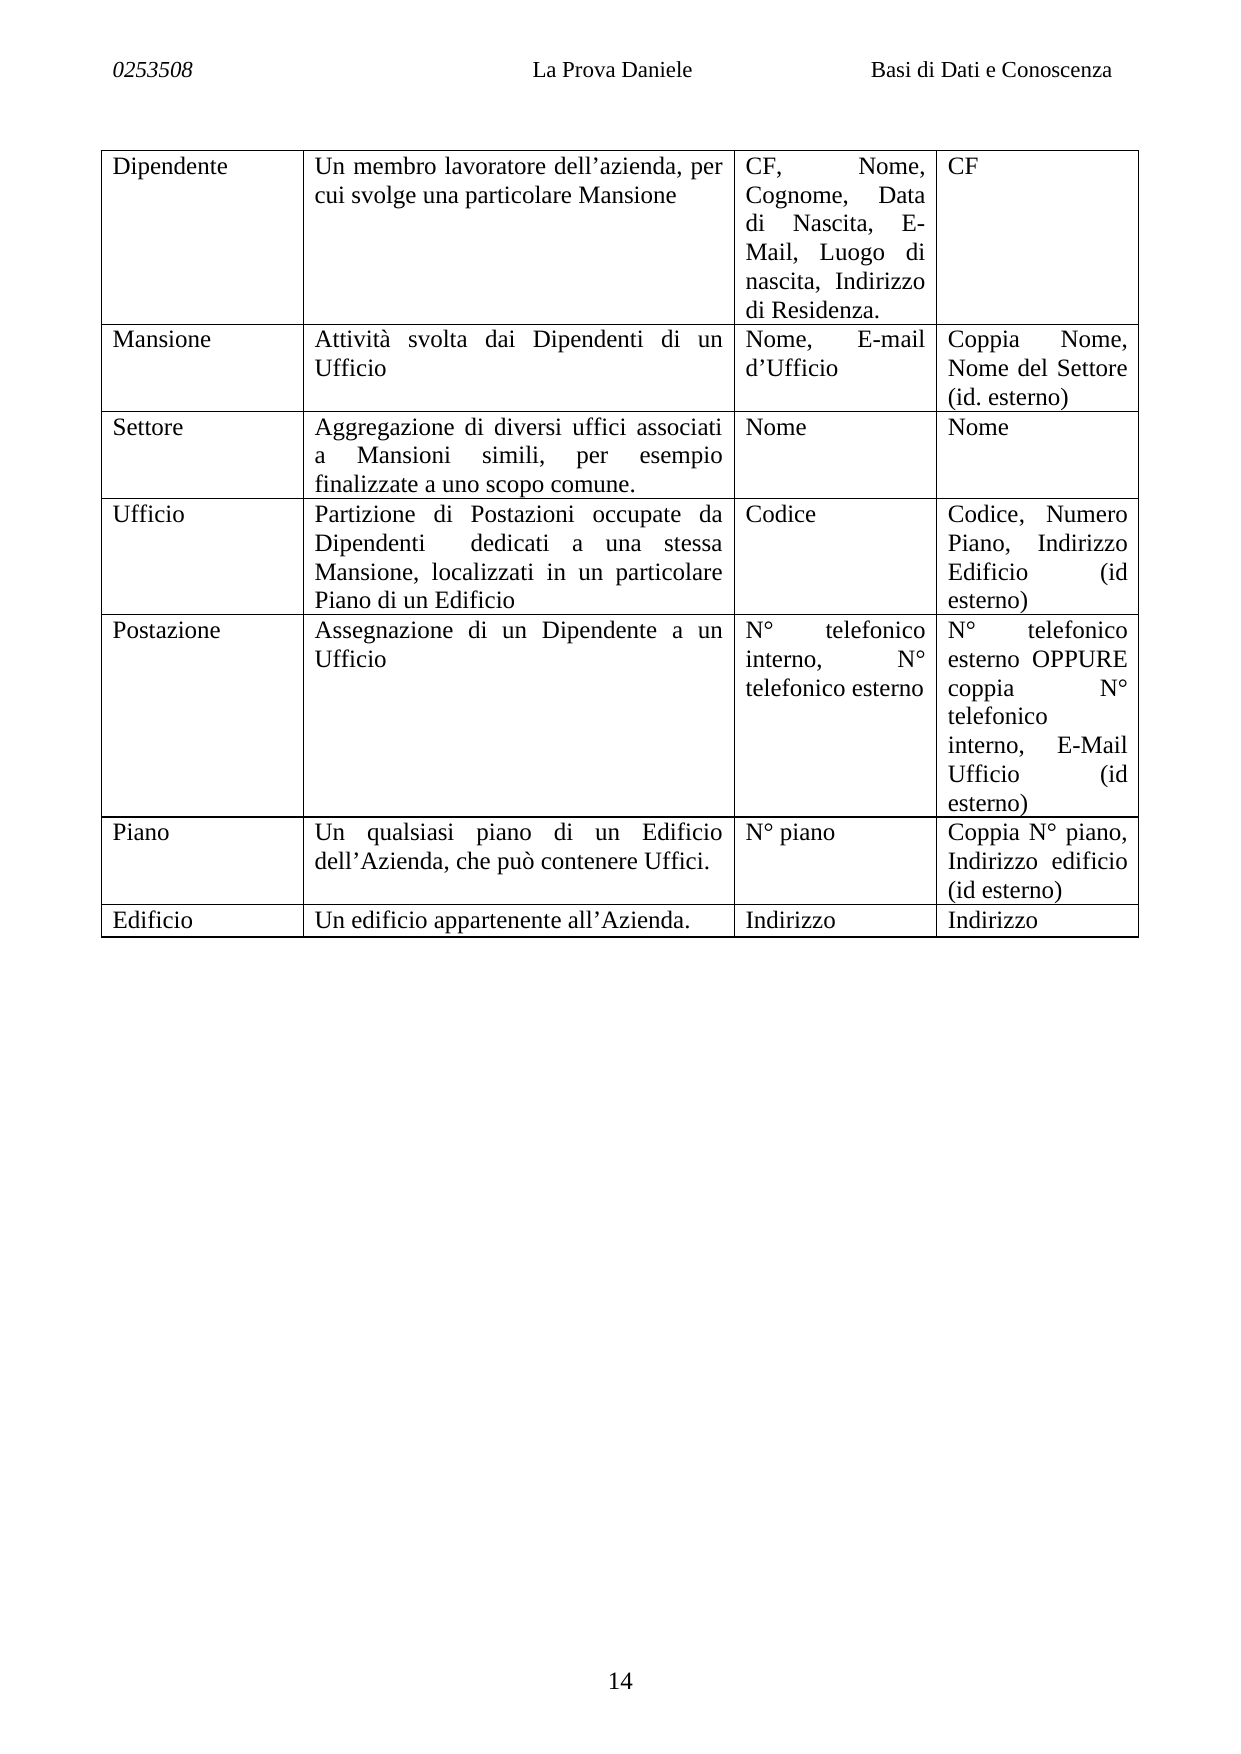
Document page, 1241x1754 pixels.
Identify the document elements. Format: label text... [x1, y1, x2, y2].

table_cell Nome, E-mail d’Ufficio [735, 325, 936, 411]
table_cell Nome [735, 412, 936, 498]
table_cell Mansione [102, 325, 303, 411]
table_cell Ufficio [102, 499, 303, 614]
table_cell Coppia N° piano, Indirizzo edificio (id esterno) [937, 818, 1138, 904]
table_cell Un edificio appartenente all’Azienda. [304, 905, 734, 936]
table_cell CF [937, 151, 1138, 323]
table_cell Postazione [102, 615, 303, 816]
table_cell Coppia Nome, Nome del Settore (id. esterno) [937, 325, 1138, 411]
table_cell CF, Nome, Cognome, Data di Nascita, E-Mail, Luogo di nascita, Indirizzo di Residenza. [735, 151, 936, 323]
table_cell Dipendente [102, 151, 303, 323]
table_cell N° piano [735, 818, 936, 904]
table_cell Codice [735, 499, 936, 614]
table_cell Attività svolta dai Dipendenti di un Ufficio [304, 325, 734, 411]
table_cell N° telefonico esterno OPPURE coppia N° telefonico interno, E-Mail Ufficio (id esterno) [937, 615, 1138, 816]
table_cell Un qualsiasi piano di un Edificio dell’Azienda, che può contenere Uffici. [304, 818, 734, 904]
table_cell Nome [937, 412, 1138, 498]
table_cell Indirizzo [735, 905, 936, 936]
table_cell Assegnazione di un Dipendente a un Ufficio [304, 615, 734, 816]
table_cell Aggregazione di diversi uffici associati a Mansioni simili, per esempio finalizzate a uno scopo comune. [304, 412, 734, 498]
table_cell Edificio [102, 905, 303, 936]
table_cell Codice, Numero Piano, Indirizzo Edificio (id esterno) [937, 499, 1138, 614]
table_cell Piano [102, 818, 303, 904]
table_cell Settore [102, 412, 303, 498]
table_cell Indirizzo [937, 905, 1138, 936]
table_cell Un membro lavoratore dell’azienda, per cui svolge una particolare Mansione [304, 151, 734, 323]
table_cell N° telefonico interno, N° telefonico esterno [735, 615, 936, 816]
table_cell Partizione di Postazioni occupate da Dipendenti dedicati a una stessa Mansione, localizzati in un particolare Piano di un Edificio [304, 499, 734, 614]
